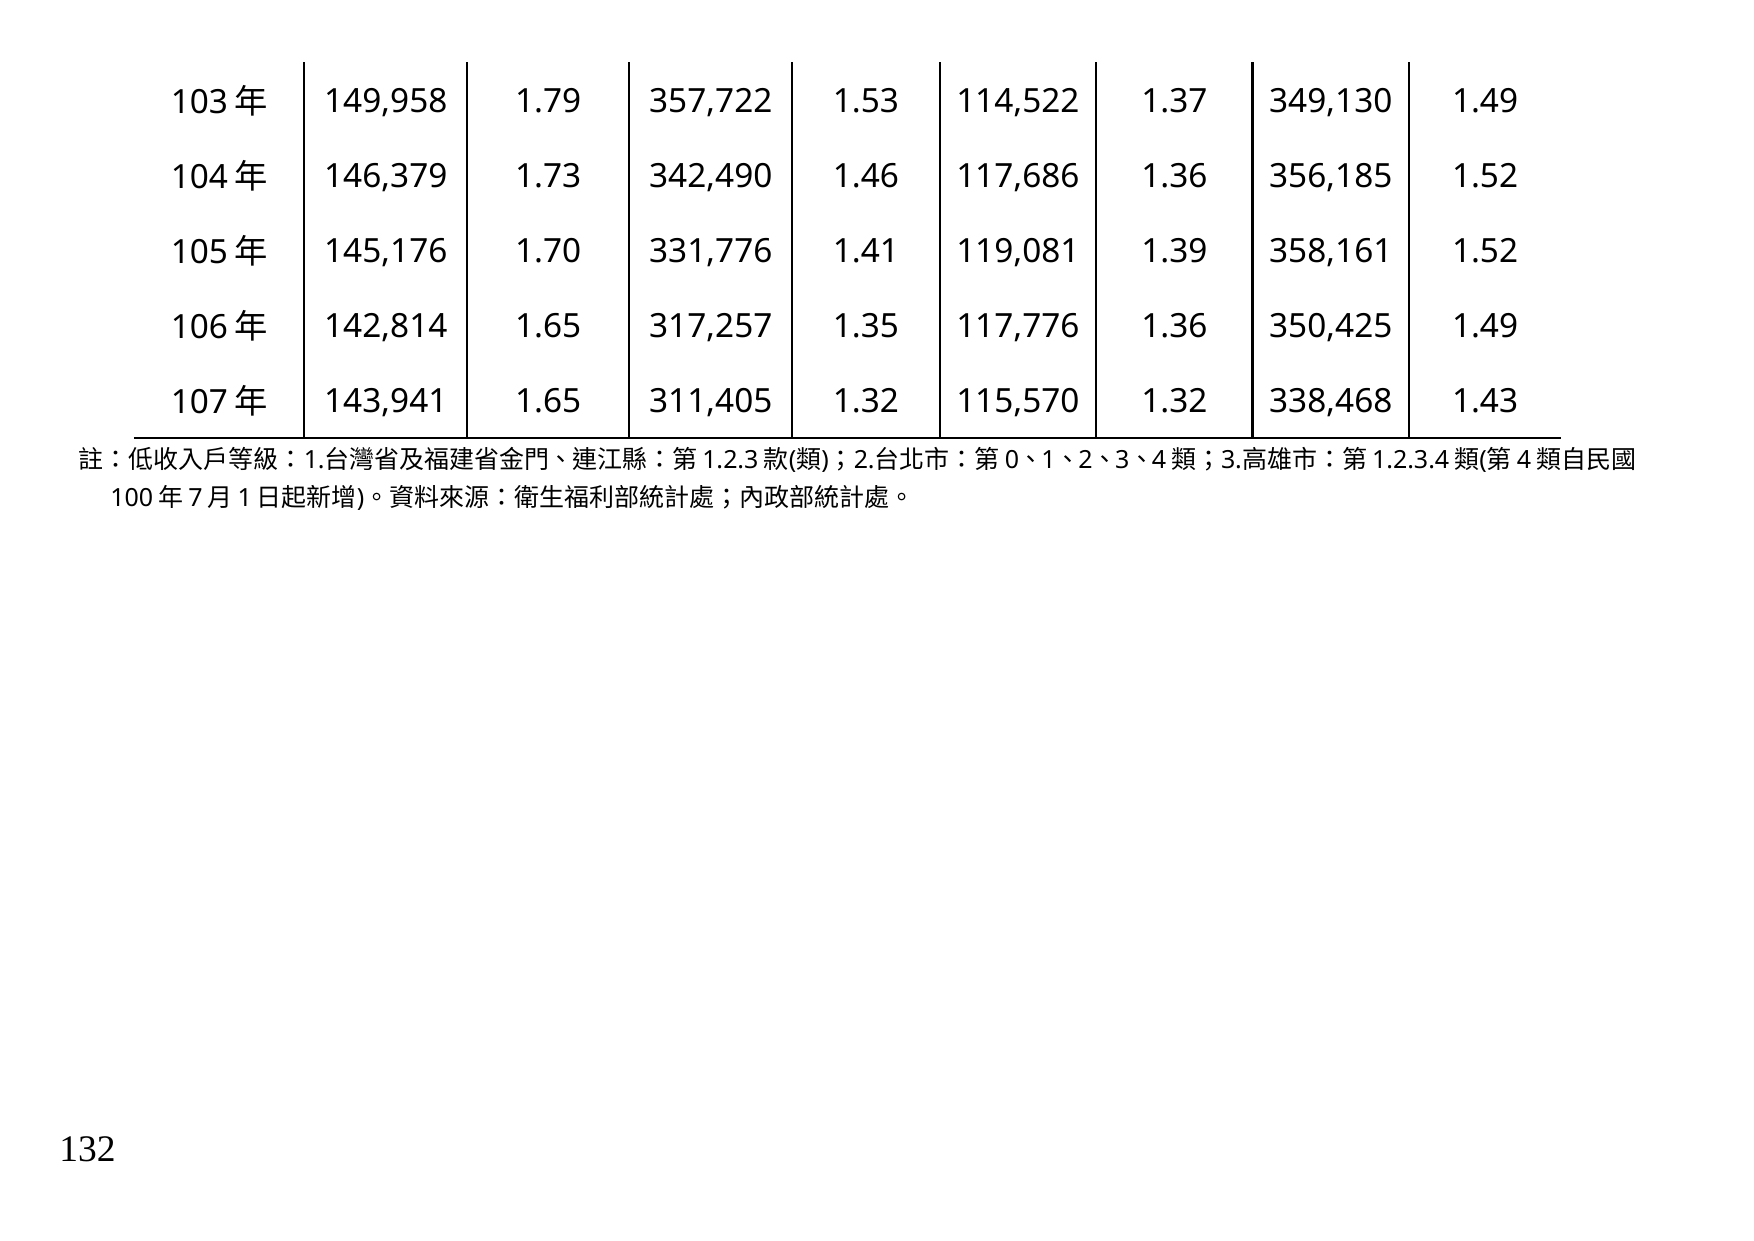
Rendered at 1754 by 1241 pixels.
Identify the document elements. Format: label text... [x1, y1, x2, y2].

table_cell 149,958 [305, 62, 466, 137]
table_cell 331,776 [630, 212, 791, 287]
table_cell 1.49 [1410, 287, 1561, 362]
table_cell 358,161 [1254, 212, 1408, 287]
table_cell 1.79 [468, 62, 628, 137]
table_cell 338,468 [1254, 362, 1408, 437]
table_cell 317,257 [630, 287, 791, 362]
table_cell 350,425 [1254, 287, 1408, 362]
table_cell 103年 [134, 62, 303, 137]
table_cell 117,686 [941, 137, 1095, 212]
table_cell 311,405 [630, 362, 791, 437]
table_cell 107年 [134, 362, 303, 437]
table_cell 1.43 [1410, 362, 1561, 437]
text 註：低收入戶等級：1.台灣省及福建省金門、連江縣：第1.2.3款(類)；2.台北市：第0、1、2、3、4類；3.高雄市：第1.2.3.4類(第4類自民國100年7月1日起新增)。資料來源：衛生福利部統計處；內政部統計處。 [59, 439, 1636, 514]
table_cell 1.73 [468, 137, 628, 212]
table_cell 146,379 [305, 137, 466, 212]
table_cell 342,490 [630, 137, 791, 212]
table_cell 1.39 [1097, 212, 1251, 287]
table_cell 1.32 [1097, 362, 1251, 437]
table_cell 1.65 [468, 287, 628, 362]
table_cell 1.53 [793, 62, 939, 137]
table_cell 1.70 [468, 212, 628, 287]
table_cell 1.32 [793, 362, 939, 437]
table_cell 105年 [134, 212, 303, 287]
table_cell 1.35 [793, 287, 939, 362]
table_cell 106年 [134, 287, 303, 362]
table_cell 117,776 [941, 287, 1095, 362]
table_cell 1.36 [1097, 137, 1251, 212]
table_cell 1.37 [1097, 62, 1251, 137]
table_cell 349,130 [1254, 62, 1408, 137]
table_cell 1.52 [1410, 212, 1561, 287]
table_cell 356,185 [1254, 137, 1408, 212]
table_cell 1.36 [1097, 287, 1251, 362]
table_cell 1.46 [793, 137, 939, 212]
table_cell 142,814 [305, 287, 466, 362]
table_cell 1.65 [468, 362, 628, 437]
table_cell 1.52 [1410, 137, 1561, 212]
table_cell 145,176 [305, 212, 466, 287]
table_cell 115,570 [941, 362, 1095, 437]
table_cell 357,722 [630, 62, 791, 137]
table_cell 119,081 [941, 212, 1095, 287]
table_cell 143,941 [305, 362, 466, 437]
table_cell 114,522 [941, 62, 1095, 137]
table_cell 1.41 [793, 212, 939, 287]
table_cell 1.49 [1410, 62, 1561, 137]
table_cell 104年 [134, 137, 303, 212]
